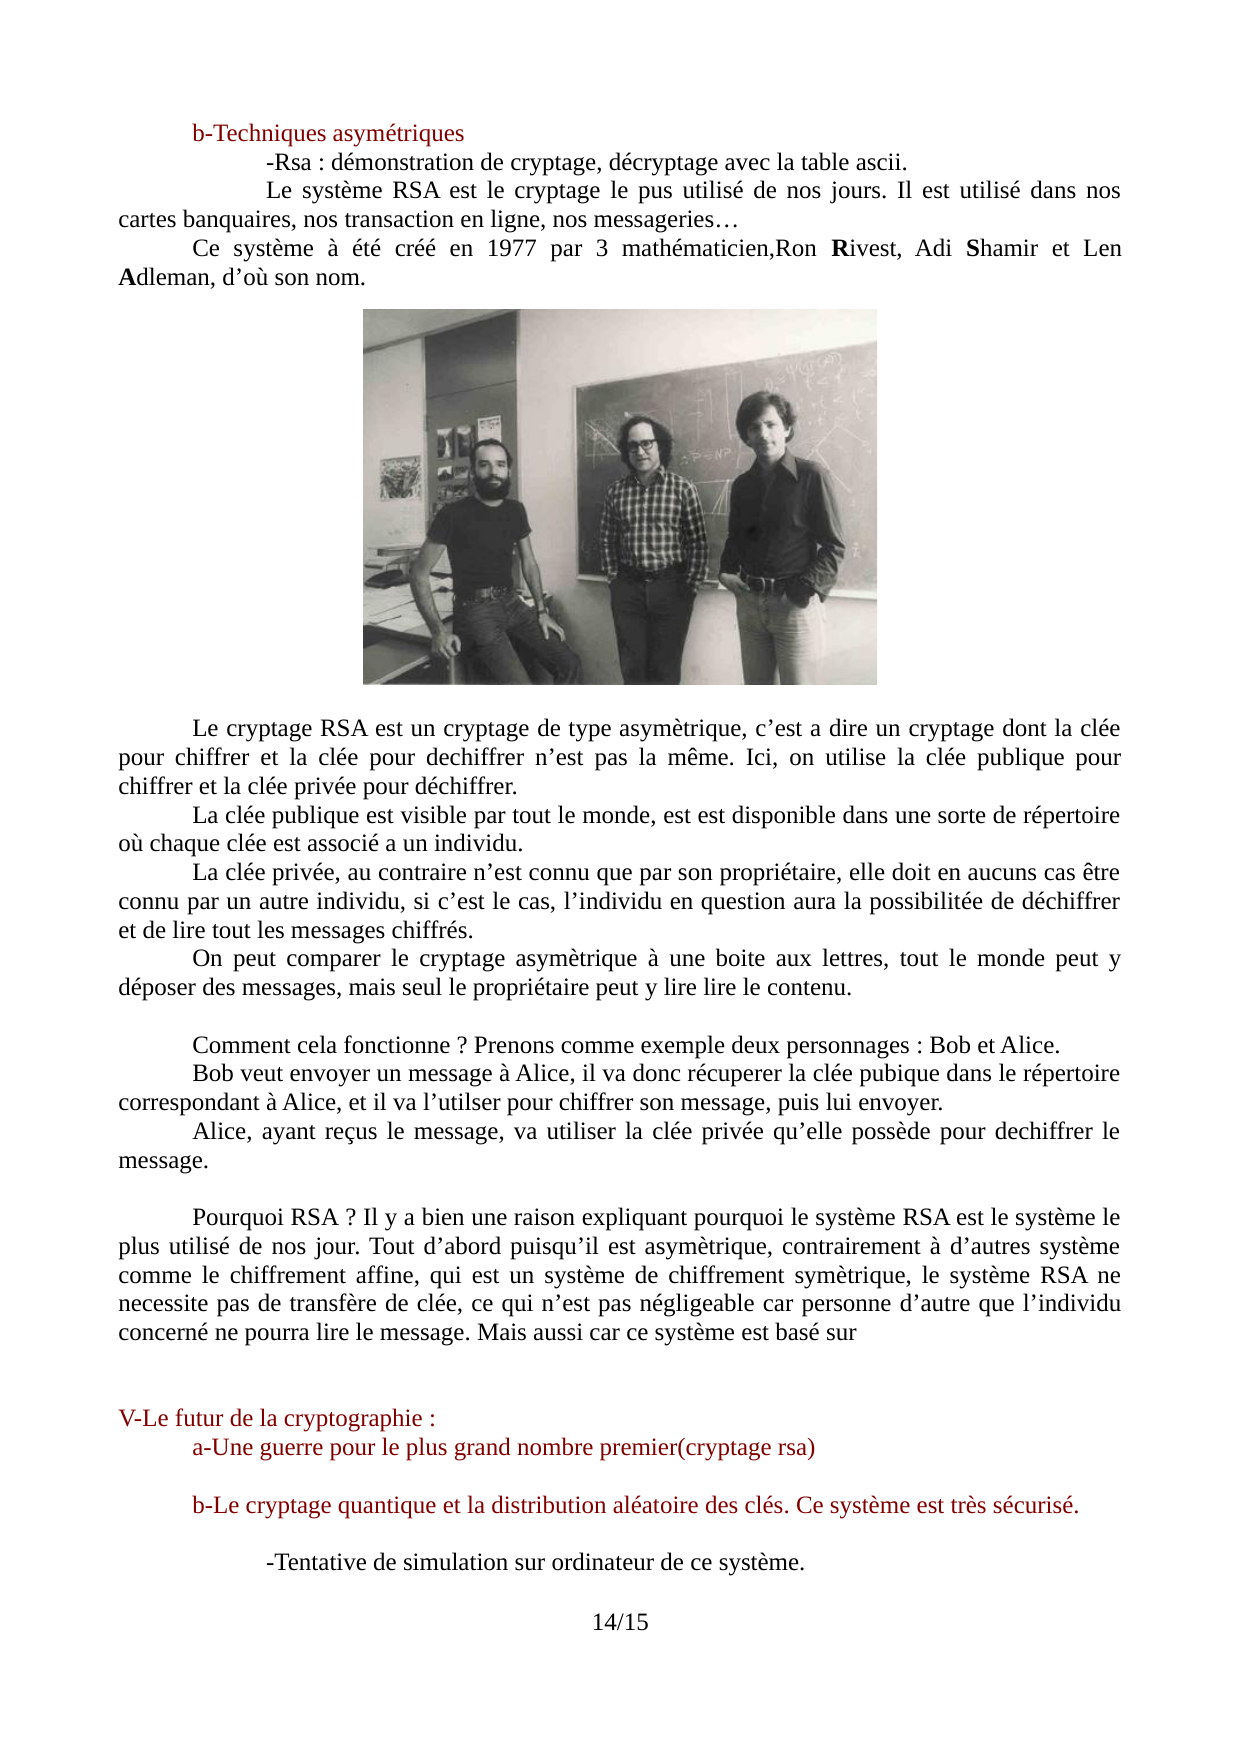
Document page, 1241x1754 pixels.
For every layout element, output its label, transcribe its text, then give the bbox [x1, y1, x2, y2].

text b-Le cryptage quantique et la distribution aléatoire des clés. Ce système est très sécurisé. [118, 1490, 1122, 1518]
text -Rsa : démonstration de cryptage, décryptage avec la table ascii. [118, 147, 1122, 176]
text Alice, ayant reçus le message, va utiliser la clée privée qu’elle possède pour dechiffrer le message. [118, 1116, 1122, 1173]
text La clée privée, au contraire n’est connu que par son propriétaire, elle doit en aucuns cas être connu par un autre individu, si c’est le cas, l’individu en question aura la possibilitée de déchiffrer et de lire tout les messages chiffrés. [118, 857, 1122, 943]
text Le cryptage RSA est un cryptage de type asymètrique, c’est a dire un cryptage dont la clée pour chiffrer et la clée pour dechiffrer n’est pas la même. Ici, on utilise la clée publique pour chiffrer et la clée privée pour déchiffrer. [118, 713, 1122, 800]
text a-Une guerre pour le plus grand nombre premier(cryptage rsa) [118, 1432, 1122, 1461]
text -Tentative de simulation sur ordinateur de ce système. [118, 1547, 1122, 1576]
picture [363, 309, 878, 685]
text Pourquoi RSA ? Il y a bien une raison expliquant pourquoi le système RSA est le système le plus utilisé de nos jour. Tout d’abord puisqu’il est asymètrique, contrairement à d’autres système comme le chiffrement affine, qui est un système de chiffrement symètrique, le système RSA ne necessite pas de transfère de clée, ce qui n’est pas négligeable car personne d’autre que l’individu concerné ne pourra lire le message. Mais aussi car ce système est basé sur [118, 1202, 1122, 1346]
text Comment cela fonctionne ? Prenons comme exemple deux personnages : Bob et Alice. [118, 1030, 1122, 1058]
text La clée publique est visible par tout le monde, est est disponible dans une sorte de répertoire où chaque clée est associé a un individu. [118, 800, 1122, 857]
text V-Le futur de la cryptographie : [118, 1403, 1122, 1432]
text b-Techniques asymétriques [118, 118, 1122, 147]
text On peut comparer le cryptage asymètrique à une boite aux lettres, tout le monde peut y déposer des messages, mais seul le propriétaire peut y lire lire le contenu. [118, 943, 1122, 1001]
text Le système RSA est le cryptage le pus utilisé de nos jours. Il est utilisé dans nos cartes banquaires, nos transaction en ligne, nos messageries… [118, 176, 1122, 233]
text Bob veut envoyer un message à Alice, il va donc récuperer la clée pubique dans le répertoire correspondant à Alice, et il va l’utilser pour chiffrer son message, puis lui envoyer. [118, 1058, 1122, 1116]
text Ce système à été créé en 1977 par 3 mathématicien,Ron Rivest, Adi Shamir et Len Adleman, d’où son nom. [118, 233, 1122, 291]
